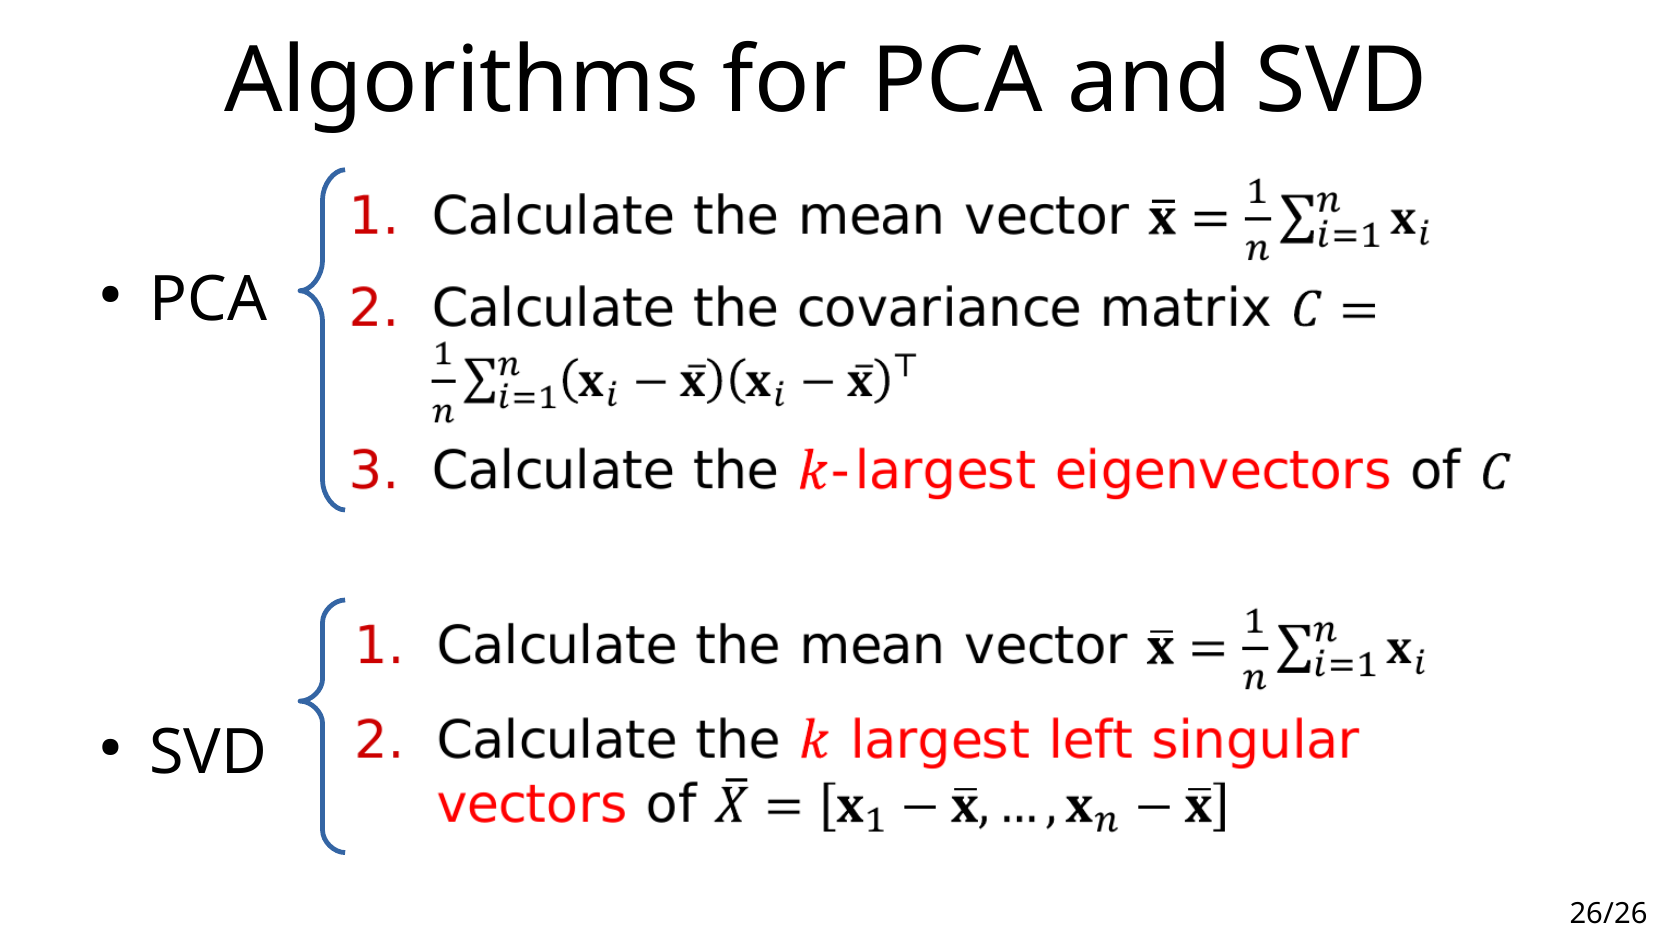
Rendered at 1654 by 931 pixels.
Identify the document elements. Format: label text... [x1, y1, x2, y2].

title Algorithms for PCA and SVD [82, 1, 1571, 151]
list PCA SVD [310, 253, 330, 495]
picture [339, 599, 1447, 849]
picture [330, 169, 1539, 508]
list PCA SVD [312, 605, 339, 793]
list PCA SVD [82, 253, 1571, 793]
